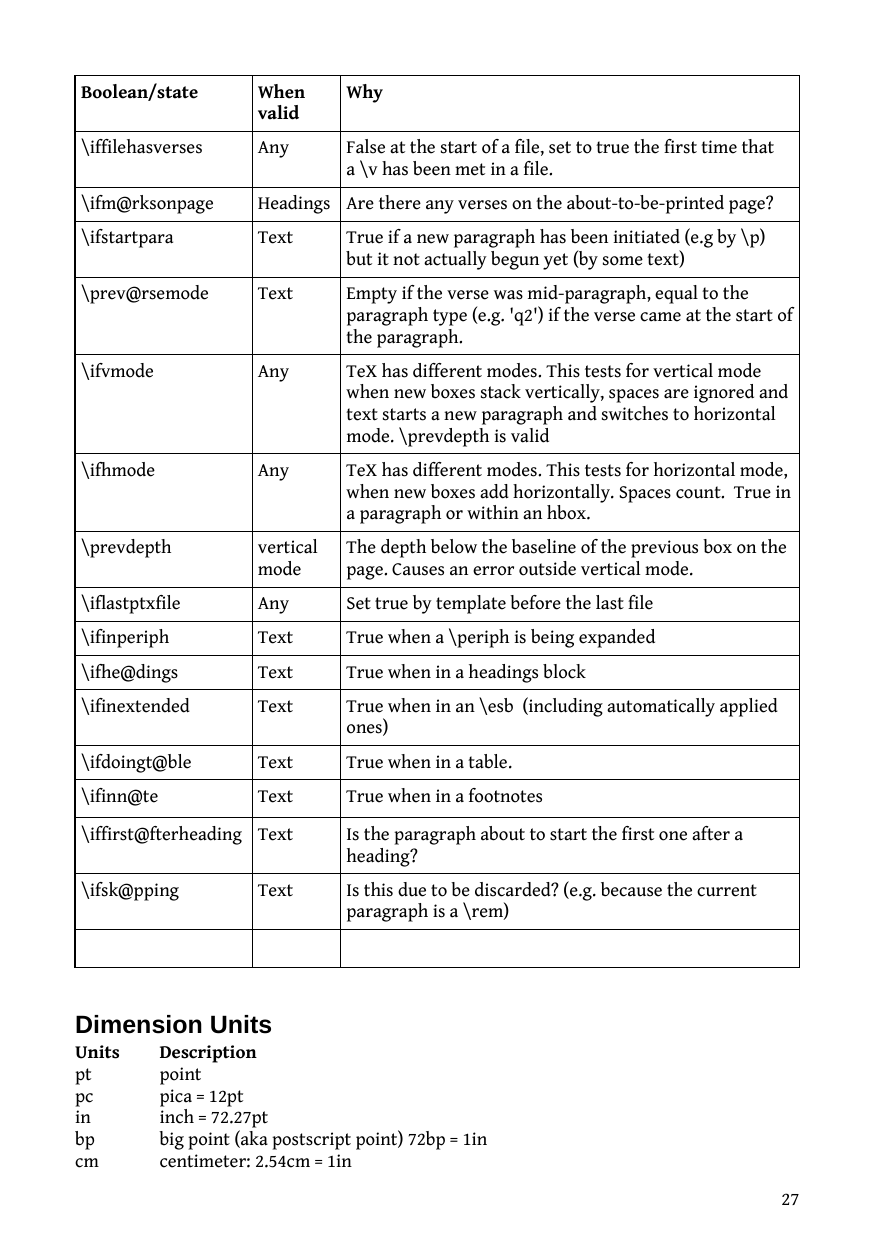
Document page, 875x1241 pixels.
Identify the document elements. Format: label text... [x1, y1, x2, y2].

table_cell [253, 930, 340, 967]
table_cell \ifinextended [76, 690, 252, 745]
table_cell \ifinn@te [76, 780, 252, 817]
table_cell in [75, 1108, 159, 1129]
table_cell Any [253, 454, 340, 531]
table_cell TeX has different modes. This tests for horizontal mode, when new boxes add horizontally. Spaces count. True in a paragraph or within an hbox. [341, 454, 799, 531]
table_cell Set true by template before the last file [341, 588, 799, 621]
table_cell [76, 930, 252, 967]
table_cell Text [253, 818, 340, 873]
table_cell Text [253, 656, 340, 689]
table_cell TeX has different modes. This tests for vertical mode when new boxes stack vertically, spaces are ignored and text starts a new paragraph and switches to horizontal mode. \prevdepth is valid [341, 355, 799, 453]
table_cell \ifstartpara [76, 222, 252, 277]
table_cell [341, 930, 799, 967]
table_cell True when a \periph is being expanded [341, 622, 799, 655]
table_cell \ifsk@pping [76, 874, 252, 929]
table_cell True when in a headings block [341, 656, 799, 689]
table_cell vertical mode [253, 532, 340, 587]
table_cell The depth below the baseline of the previous box on the page. Causes an error outside vertical mode. [341, 532, 799, 587]
table_cell Any [253, 355, 340, 453]
table_cell \iflastptxfile [76, 588, 252, 621]
table_cell pica = 12pt [159, 1086, 797, 1107]
table_cell Text [253, 690, 340, 745]
table_cell \ifhe@dings [76, 656, 252, 689]
table_cell Is the paragraph about to start the first one after a heading? [341, 818, 799, 873]
table_header Description [159, 1043, 797, 1064]
table_header Why [341, 76, 799, 131]
table_cell point [159, 1064, 797, 1086]
table_cell Text [253, 622, 340, 655]
table_cell True when in a table. [341, 746, 799, 779]
table_cell \ifinperiph [76, 622, 252, 655]
table_cell \ifhmode [76, 454, 252, 531]
table_cell Text [253, 874, 340, 929]
table_cell \prev@rsemode [76, 278, 252, 354]
table_cell \ifdoingt@ble [76, 746, 252, 779]
table_cell bp [75, 1129, 159, 1151]
table_cell True when in a footnotes [341, 780, 799, 817]
table_cell True when in an \esb (including automatically applied ones) [341, 690, 799, 745]
table_cell Are there any verses on the about-to-be-printed page? [341, 188, 799, 221]
table_cell Headings [253, 188, 340, 221]
table_header Boolean/state [76, 76, 252, 131]
table_cell inch = 72.27pt [159, 1108, 797, 1129]
table_cell Any [253, 588, 340, 621]
table_cell Text [253, 278, 340, 354]
table_cell big point (aka postscript point) 72bp = 1in [159, 1129, 797, 1151]
table_header When valid [253, 76, 340, 131]
table_cell \ifm@rksonpage [76, 188, 252, 221]
table_cell \ifvmode [76, 355, 252, 453]
table_cell cm [75, 1151, 159, 1172]
table_cell Is this due to be discarded? (e.g. because the current paragraph is a \rem) [341, 874, 799, 929]
table_cell \⁠iffirst@fterheading [76, 818, 252, 873]
table_cell False at the start of a file, set to true the first time that a \v has been met in a file. [341, 132, 799, 187]
table_cell Empty if the verse was mid-paragraph, equal to the paragraph type (e.g. 'q2') if the verse came at the start of the paragraph. [341, 278, 799, 354]
table_header Units [75, 1043, 159, 1064]
table_cell \iffilehasverses [76, 132, 252, 187]
table_cell pc [75, 1086, 159, 1107]
subtitle Dimension Units [75, 1010, 799, 1039]
table_cell pt [75, 1064, 159, 1086]
table_cell Text [253, 780, 340, 817]
table_cell Text [253, 222, 340, 277]
table_cell True if a new paragraph has been initiated (e.g by \p) but it not actually begun yet (by some text) [341, 222, 799, 277]
table_cell centimeter: 2.54cm = 1in [159, 1151, 797, 1172]
table_cell Any [253, 132, 340, 187]
table_cell Text [253, 746, 340, 779]
table_cell \prevdepth [76, 532, 252, 587]
